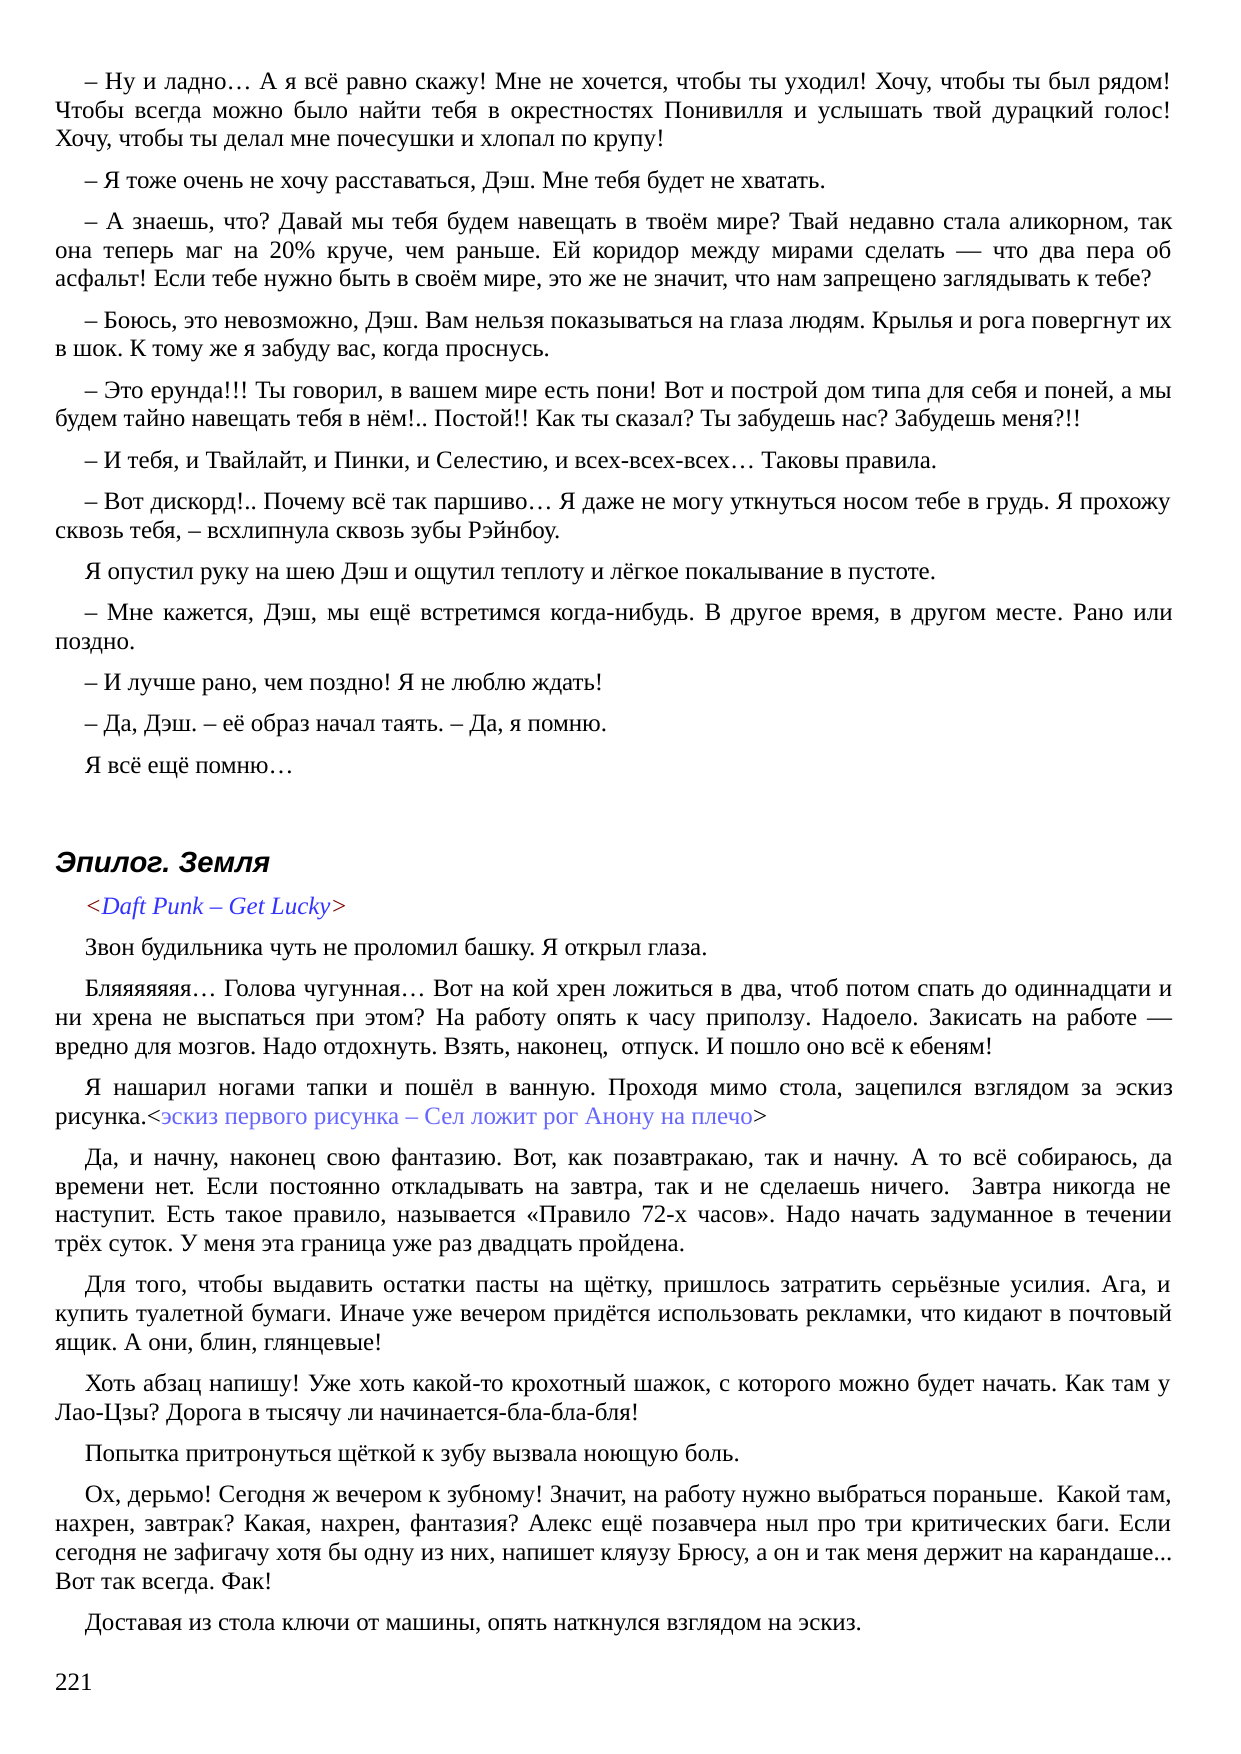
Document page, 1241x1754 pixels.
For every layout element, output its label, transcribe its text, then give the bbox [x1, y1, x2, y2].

text – И тебя, и Твайлайт, и Пинки, и Селестию, и всех-всех-всех… Таковы правила. [55, 445, 1173, 473]
text Я нашарил ногами тапки и пошёл в ванную. Проходя мимо стола, зацепился взглядом за эскиз рисунка.<эскиз первого рисунка – Сел ложит рог Анону на плечо> [55, 1072, 1173, 1129]
subtitle Эпилог. Земля [55, 845, 1173, 878]
text – Мне кажется, Дэш, мы ещё встретимся когда-нибудь. В другое время, в другом месте. Рано или поздно. [55, 597, 1173, 655]
text Хоть абзац напишу! Уже хоть какой-то крохотный шажок, с которого можно будет начать. Как там у Лао-Цзы? Дорога в тысячу ли начинается-бла-бла-бля! [55, 1368, 1173, 1426]
text Доставая из стола ключи от машины, опять наткнулся взглядом на эскиз. [55, 1607, 1173, 1636]
text Я опустил руку на шею Дэш и ощутил теплоту и лёгкое покалывание в пустоте. [55, 556, 1173, 585]
text – А знаешь, что? Давай мы тебя будем навещать в твоём мире? Твай недавно стала аликорном, так она теперь маг на 20% круче, чем раньше. Ей коридор между мирами сделать — что два пера об асфальт! Если тебе нужно быть в своём мире, это же не значит, что нам запрещено заглядывать к тебе? [55, 206, 1173, 292]
text Для того, чтобы выдавить остатки пасты на щётку, пришлось затратить серьёзные усилия. Ага, и купить туалетной бумаги. Иначе уже вечером придётся использовать рекламки, что кидают в почтовый ящик. А они, блин, глянцевые! [55, 1269, 1173, 1356]
text – Это ерунда!!! Ты говорил, в вашем мире есть пони! Вот и построй дом типа для себя и поней, а мы будем тайно навещать тебя в нём!.. Постой!! Как ты сказал? Ты забудешь нас? Забудешь меня?!! [55, 375, 1173, 432]
text Звон будильника чуть не проломил башку. Я открыл глаза. [55, 932, 1173, 961]
text – Да, Дэш. – её образ начал таять. – Да, я помню. [55, 708, 1173, 737]
text Ох, дерьмо! Сегодня ж вечером к зубному! Значит, на работу нужно выбраться пораньше. Какой там, нахрен, завтрак? Какая, нахрен, фантазия? Алекс ещё позавчера ныл про три критических баги. Если сегодня не зафигачу хотя бы одну из них, напишет кляузу Брюсу, а он и так меня держит на карандаше... Вот так всегда. Фак! [55, 1479, 1173, 1594]
text <Daft Punk – Get Lucky> [55, 891, 1173, 919]
text – Я тоже очень не хочу расставаться, Дэш. Мне тебя будет не хватать. [55, 165, 1173, 193]
text Бляяяяяяя… Голова чугунная… Вот на кой хрен ложиться в два, чтоб потом спать до одиннадцати и ни хрена не выспаться при этом? На работу опять к часу приползу. Надоело. Закисать на работе — вредно для мозгов. Надо отдохнуть. Взять, наконец, отпуск. И пошло оно всё к ебеням! [55, 973, 1173, 1059]
text – И лучше рано, чем поздно! Я не люблю ждать! [55, 667, 1173, 696]
text – Боюсь, это невозможно, Дэш. Вам нельзя показываться на глаза людям. Крылья и рога повергнут их в шок. К тому же я забуду вас, когда проснусь. [55, 305, 1173, 362]
text – Вот дискорд!.. Почему всё так паршиво… Я даже не могу уткнуться носом тебе в грудь. Я прохожу сквозь тебя, – всхлипнула сквозь зубы Рэйнбоу. [55, 486, 1173, 543]
text Попытка притронуться щёткой к зубу вызвала ноющую боль. [55, 1438, 1173, 1467]
text – Ну и ладно… А я всё равно скажу! Мне не хочется, чтобы ты уходил! Хочу, чтобы ты был рядом! Чтобы всегда можно было найти тебя в окрестностях Понивилля и услышать твой дурацкий голос! Хочу, чтобы ты делал мне почесушки и хлопал по крупу! [55, 66, 1173, 152]
text Да, и начну, наконец свою фантазию. Вот, как позавтракаю, так и начну. А то всё собираюсь, да времени нет. Если постоянно откладывать на завтра, так и не сделаешь ничего. Завтра никогда не наступит. Есть такое правило, называется «Правило 72-х часов». Надо начать задуманное в течении трёх суток. У меня эта граница уже раз двадцать пройдена. [55, 1142, 1173, 1257]
text Я всё ещё помню… [55, 750, 1173, 778]
